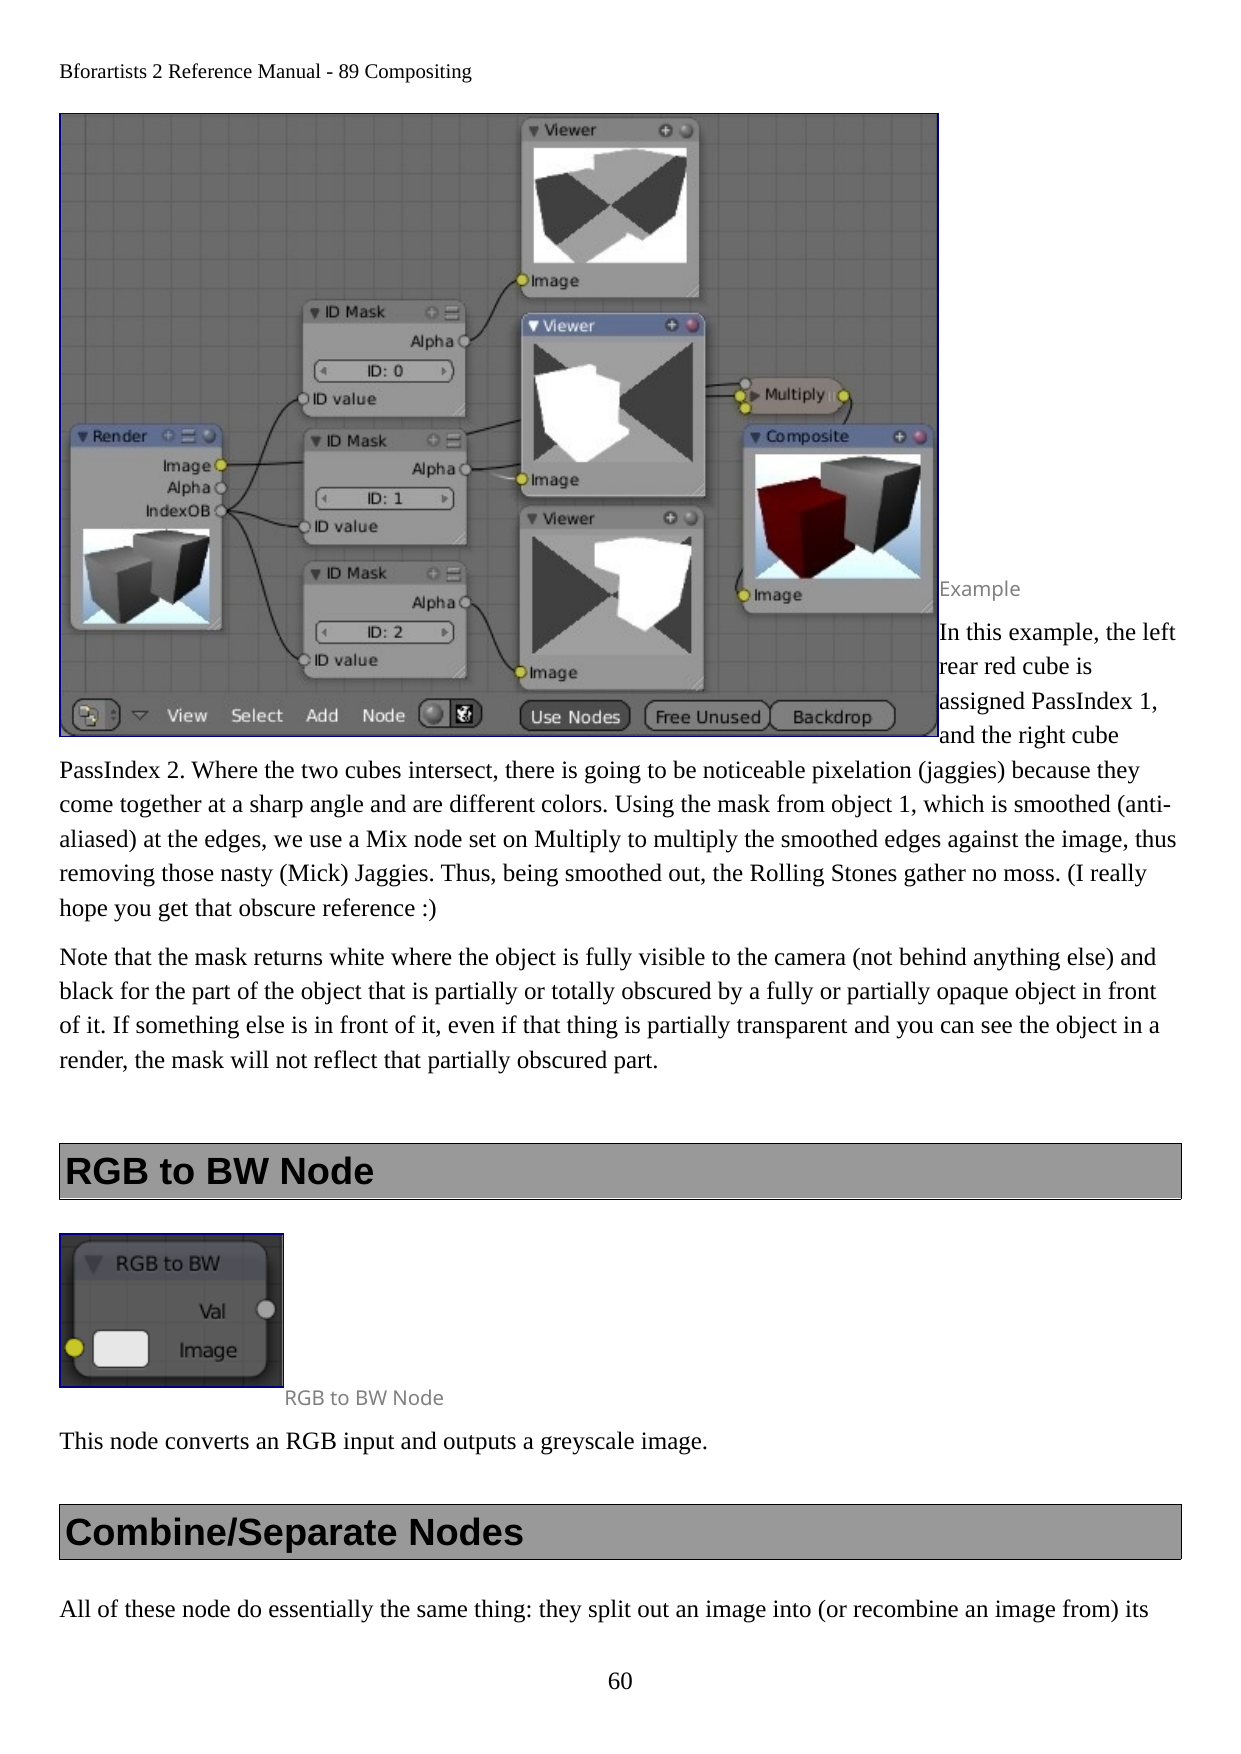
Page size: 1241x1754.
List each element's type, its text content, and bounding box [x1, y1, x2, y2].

text This node converts an RGB input and outputs a greyscale image. [59, 1426, 1181, 1455]
text In this example, the left rear red cube is assigned PassIndex 1, and the right cube PassIndex 2. Where the two cubes intersect, there is going to be noticeable pixelation (jaggies) because they come together at a sharp angle and are different colors. Using the mask from object 1, which is smoothed (anti-aliased) at the edges, we use a Mix node set on Multiply to multiply the smoothed edges against the image, thus removing those nasty (Mick) Jaggies. Thus, being smoothed out, the Rolling Stones gather no moss. (I really hope you get that obscure reference :) [59, 617, 1181, 921]
picture [61, 114, 937, 736]
text All of these node do essentially the same thing: they split out an image into (or recombine an image from) its [59, 1594, 1181, 1622]
text Example [939, 571, 1181, 602]
text Note that the mask returns white where the object is fully visible to the camera (not behind anything else) and black for the part of the object that is partially or totally obscured by a fully or partially opaque object in front of it. If something else is in front of it, even if that thing is partially transparent and you can see the object in a render, the mask will not reflect that partially obscured part. [59, 942, 1181, 1074]
text RGB to BW Node [59, 1380, 1181, 1411]
picture [61, 1235, 283, 1386]
table_header RGB to BW Node [60, 1144, 1181, 1198]
table_header Combine/Separate Nodes [60, 1505, 1181, 1559]
